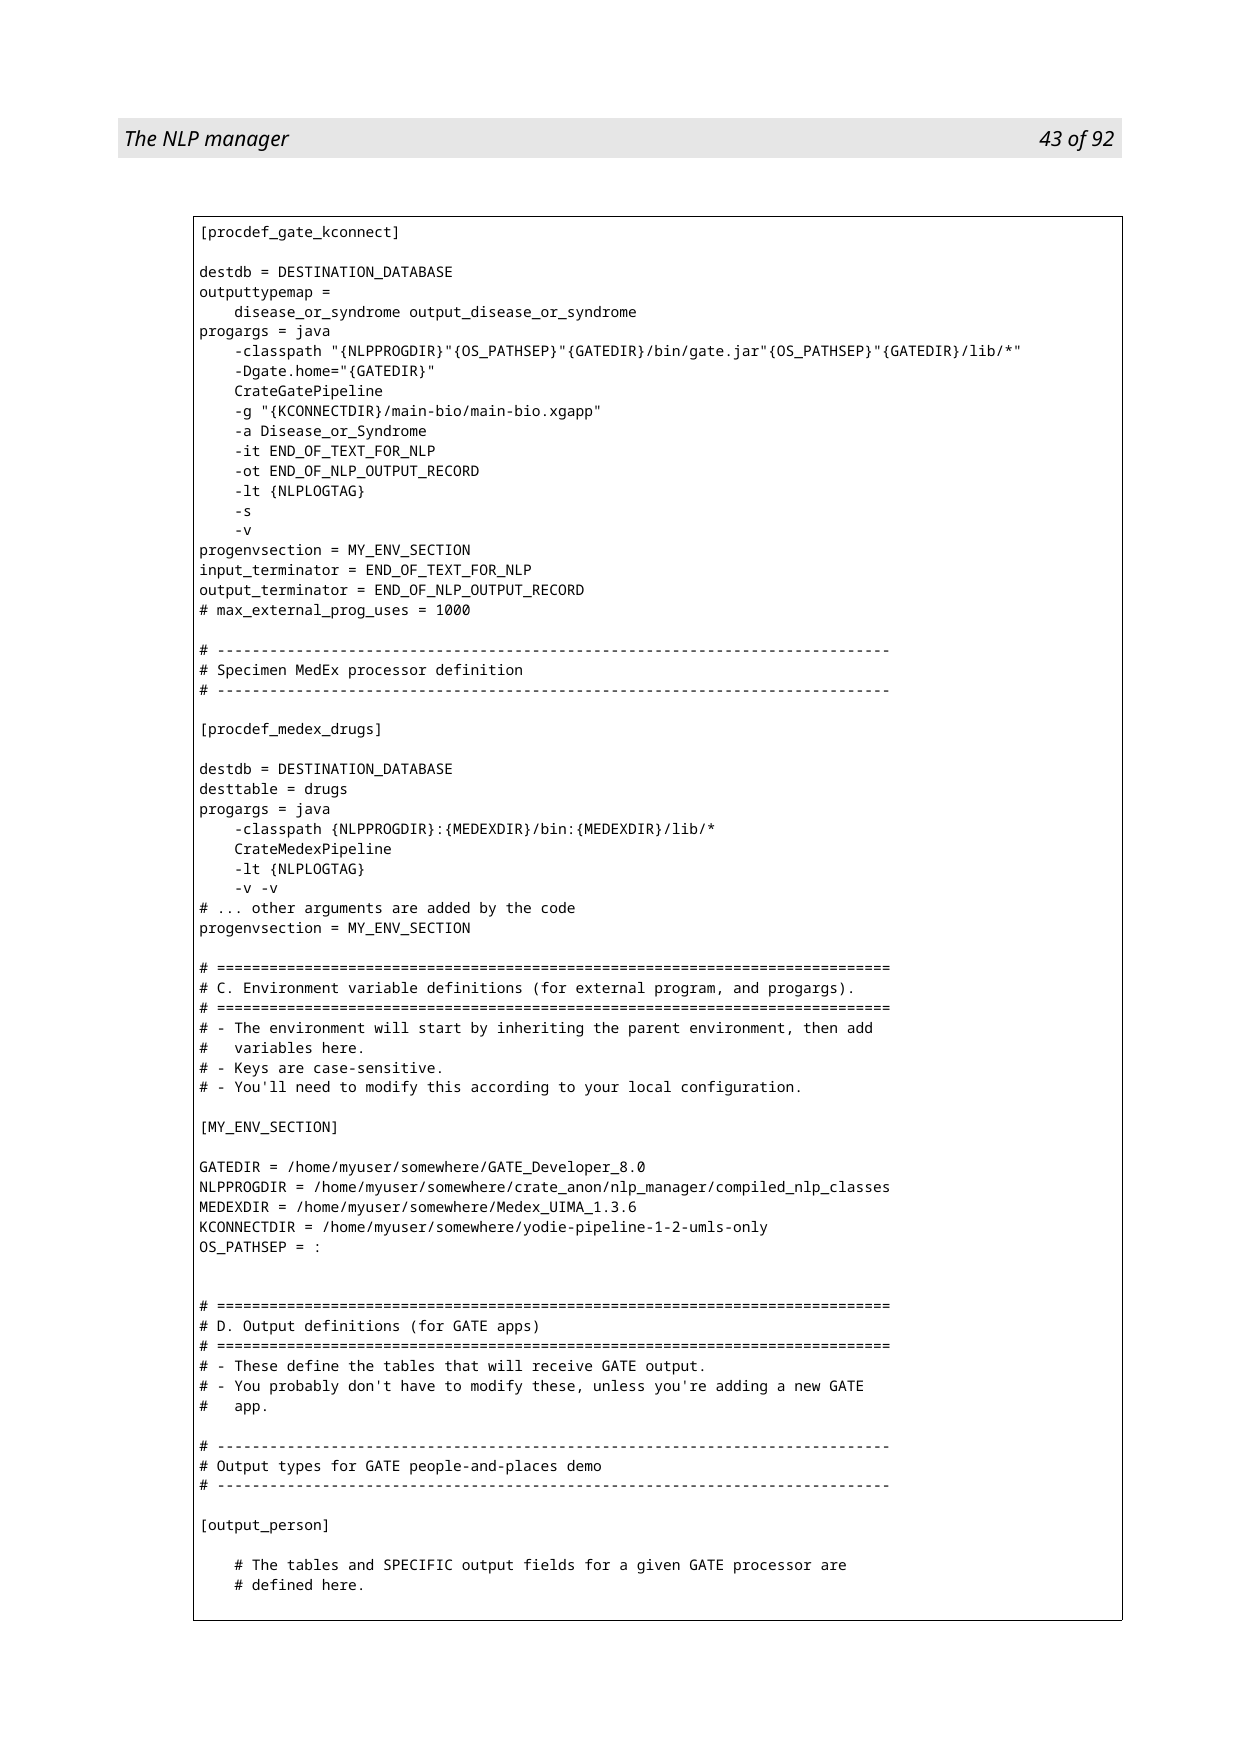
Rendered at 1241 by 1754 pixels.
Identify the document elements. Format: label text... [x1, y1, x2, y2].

table_header ----------------------------------------------------------------------------- [procdef_gate_kconnect] destdb = DESTINATION_DATABASE outputtypemap = disease_or_syndrome output_disease_or_syndrome progargs = java -classpath "{NLPPROGDIR}"{OS_PATHSEP}"{GATEDIR}/bin/gate.jar"{OS_PATHSEP}"{GATEDIR}/lib/*" -Dgate.home="{GATEDIR}" CrateGatePipeline -g "{KCONNECTDIR}/main-bio/main-bio.xgapp" -a Disease_or_Syndrome -it END_OF_TEXT_FOR_NLP -ot END_OF_NLP_OUTPUT_RECORD -lt {NLPLOGTAG} -s -v progenvsection = MY_ENV_SECTION input_terminator = END_OF_TEXT_FOR_NLP output_terminator = END_OF_NLP_OUTPUT_RECORD # max_external_prog_uses = 1000 # ----------------------------------------------------------------------------- # Specimen MedEx processor definition # ----------------------------------------------------------------------------- [procdef_medex_drugs] destdb = DESTINATION_DATABASE desttable = drugs progargs = java -classpath {NLPPROGDIR}:{MEDEXDIR}/bin:{MEDEXDIR}/lib/* CrateMedexPipeline -lt {NLPLOGTAG} -v -v # ... other arguments are added by the code progenvsection = MY_ENV_SECTION # ============================================================================= # C. Environment variable definitions (for external program, and progargs). # ============================================================================= # - The environment will start by inheriting the parent environment, then add # variables here. # - Keys are case-sensitive. # - You'll need to modify this according to your local configuration. [MY_ENV_SECTION] GATEDIR = /home/myuser/somewhere/GATE_Developer_8.0 NLPPROGDIR = /home/myuser/somewhere/crate_anon/nlp_manager/compiled_nlp_classes MEDEXDIR = /home/myuser/somewhere/Medex_UIMA_1.3.6 KCONNECTDIR = /home/myuser/somewhere/yodie-pipeline-1-2-umls-only OS_PATHSEP = : # ============================================================================= # D. Output definitions (for GATE apps) # ============================================================================= # - These define the tables that will receive GATE output. # - You probably don't have to modify these, unless you're adding a new GATE # app. # ----------------------------------------------------------------------------- # Output types for GATE people-and-places demo # ----------------------------------------------------------------------------- [output_person] # The tables and SPECIFIC output fields for a given GATE processor are # defined here. [194, 217, 1122, 1620]
